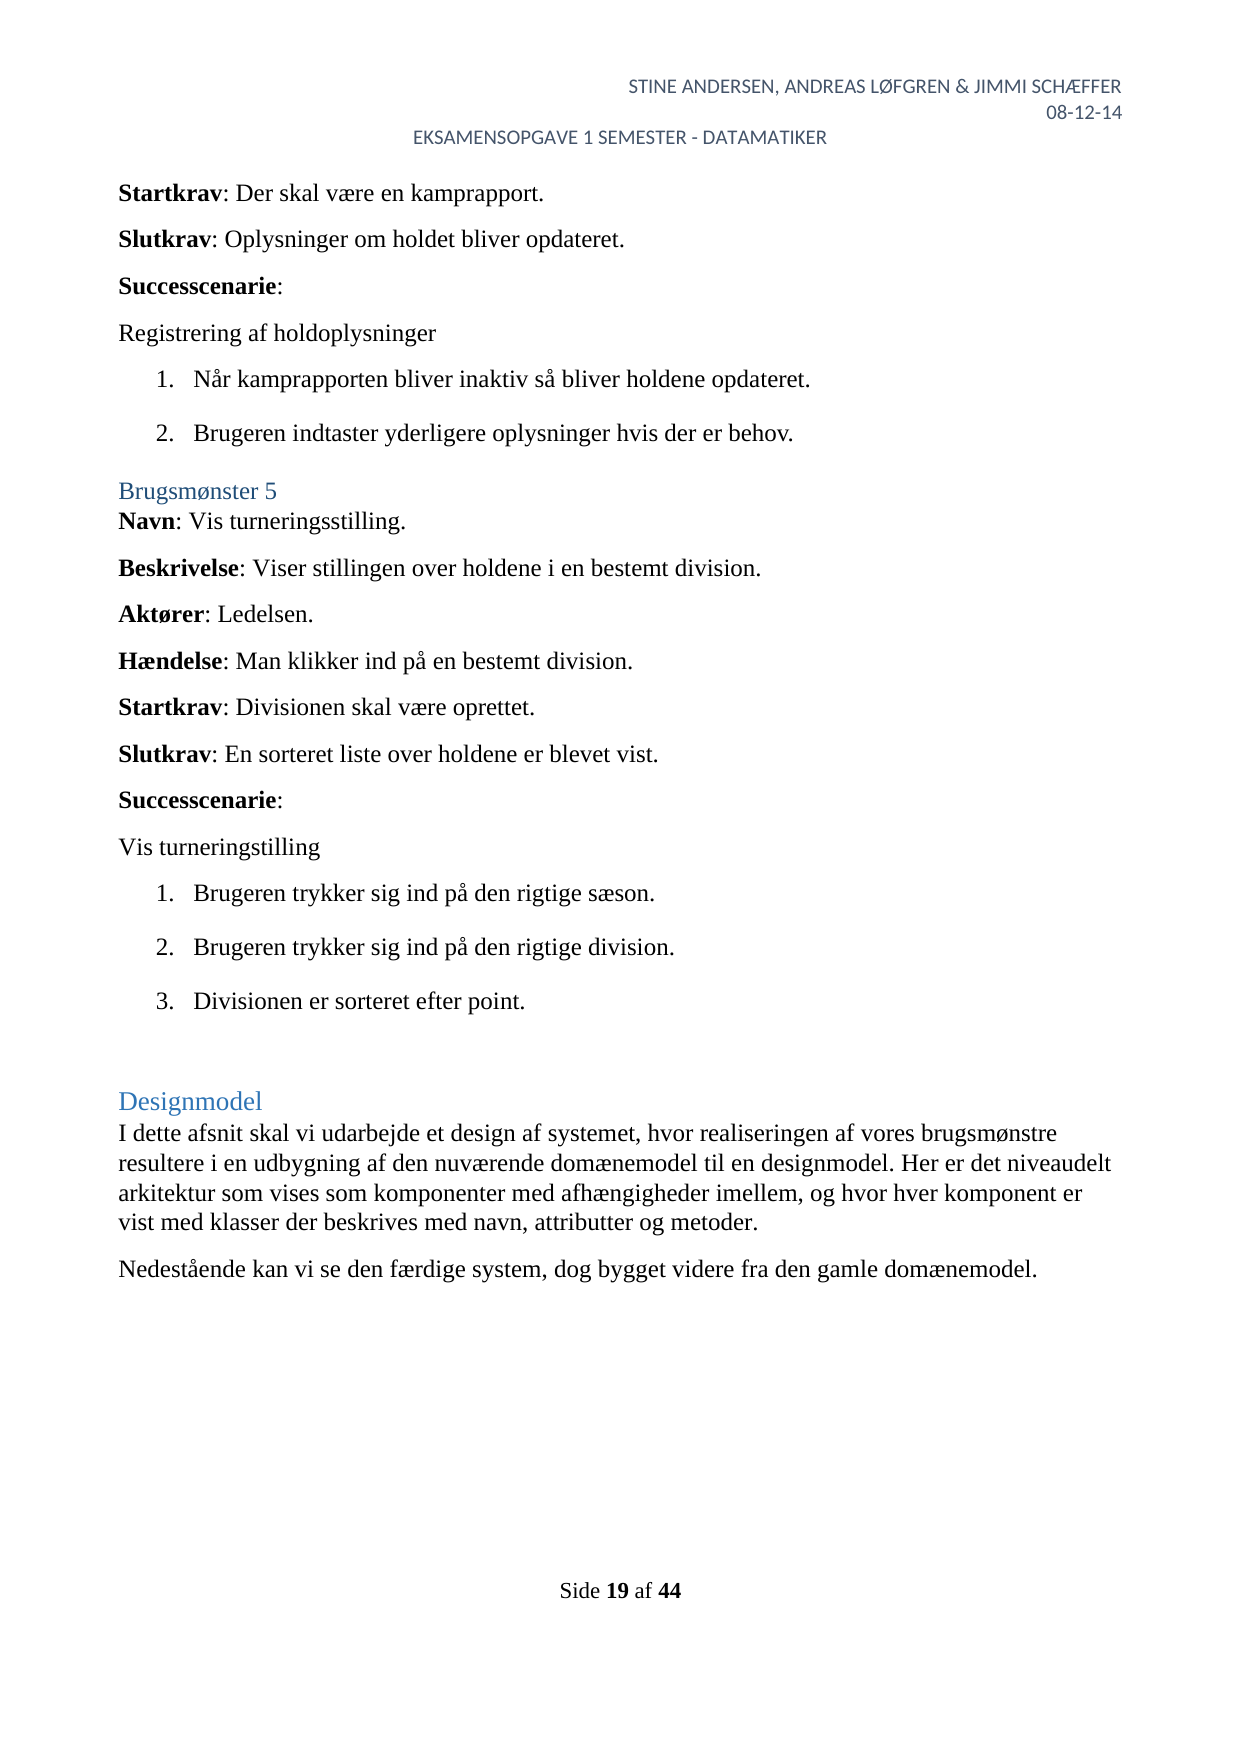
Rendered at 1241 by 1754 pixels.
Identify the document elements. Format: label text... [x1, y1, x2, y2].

text Startkrav: Der skal være en kamprapport. [118, 178, 1122, 207]
text Vis turneringstilling [118, 832, 1122, 861]
list Brugeren trykker sig ind på den rigtige division. [156, 932, 1122, 961]
text Slutkrav: En sorteret liste over holdene er blevet vist. [118, 739, 1122, 768]
list Når kamprapporten bliver inaktiv så bliver holdene opdateret. [156, 364, 1122, 393]
text Nedestående kan vi se den færdige system, dog bygget videre fra den gamle domænemodel. [118, 1254, 1122, 1283]
list Divisionen er sorteret efter point. [156, 986, 1122, 1015]
text Slutkrav: Oplysninger om holdet bliver opdateret. [118, 224, 1122, 253]
text Registrering af holdoplysninger [118, 318, 1122, 346]
text Successcenarie: [118, 271, 1122, 300]
text Startkrav: Divisionen skal være oprettet. [118, 692, 1122, 721]
list Brugeren indtaster yderligere oplysninger hvis der er behov. [156, 418, 1122, 447]
text Navn: Vis turneringsstilling. [118, 506, 1122, 535]
list Brugeren trykker sig ind på den rigtige sæson. [156, 878, 1122, 907]
text Successcenarie: [118, 785, 1122, 814]
text Beskrivelse: Viser stillingen over holdene i en bestemt division. [118, 553, 1122, 581]
text I dette afsnit skal vi udarbejde et design af systemet, hvor realiseringen af vores brugsmønstre resultere i en udbygning af den nuværende domænemodel til en designmodel. Her er det niveaudelt arkitektur som vises som komponenter med afhængigheder imellem, og hvor hver komponent er vist med klasser der beskrives med navn, attributter og metoder. [118, 1118, 1122, 1236]
subtitle Brugsmønster 5 [118, 476, 1122, 505]
subtitle Designmodel [118, 1086, 1122, 1117]
text Aktører: Ledelsen. [118, 599, 1122, 628]
text Hændelse: Man klikker ind på en bestemt division. [118, 646, 1122, 674]
